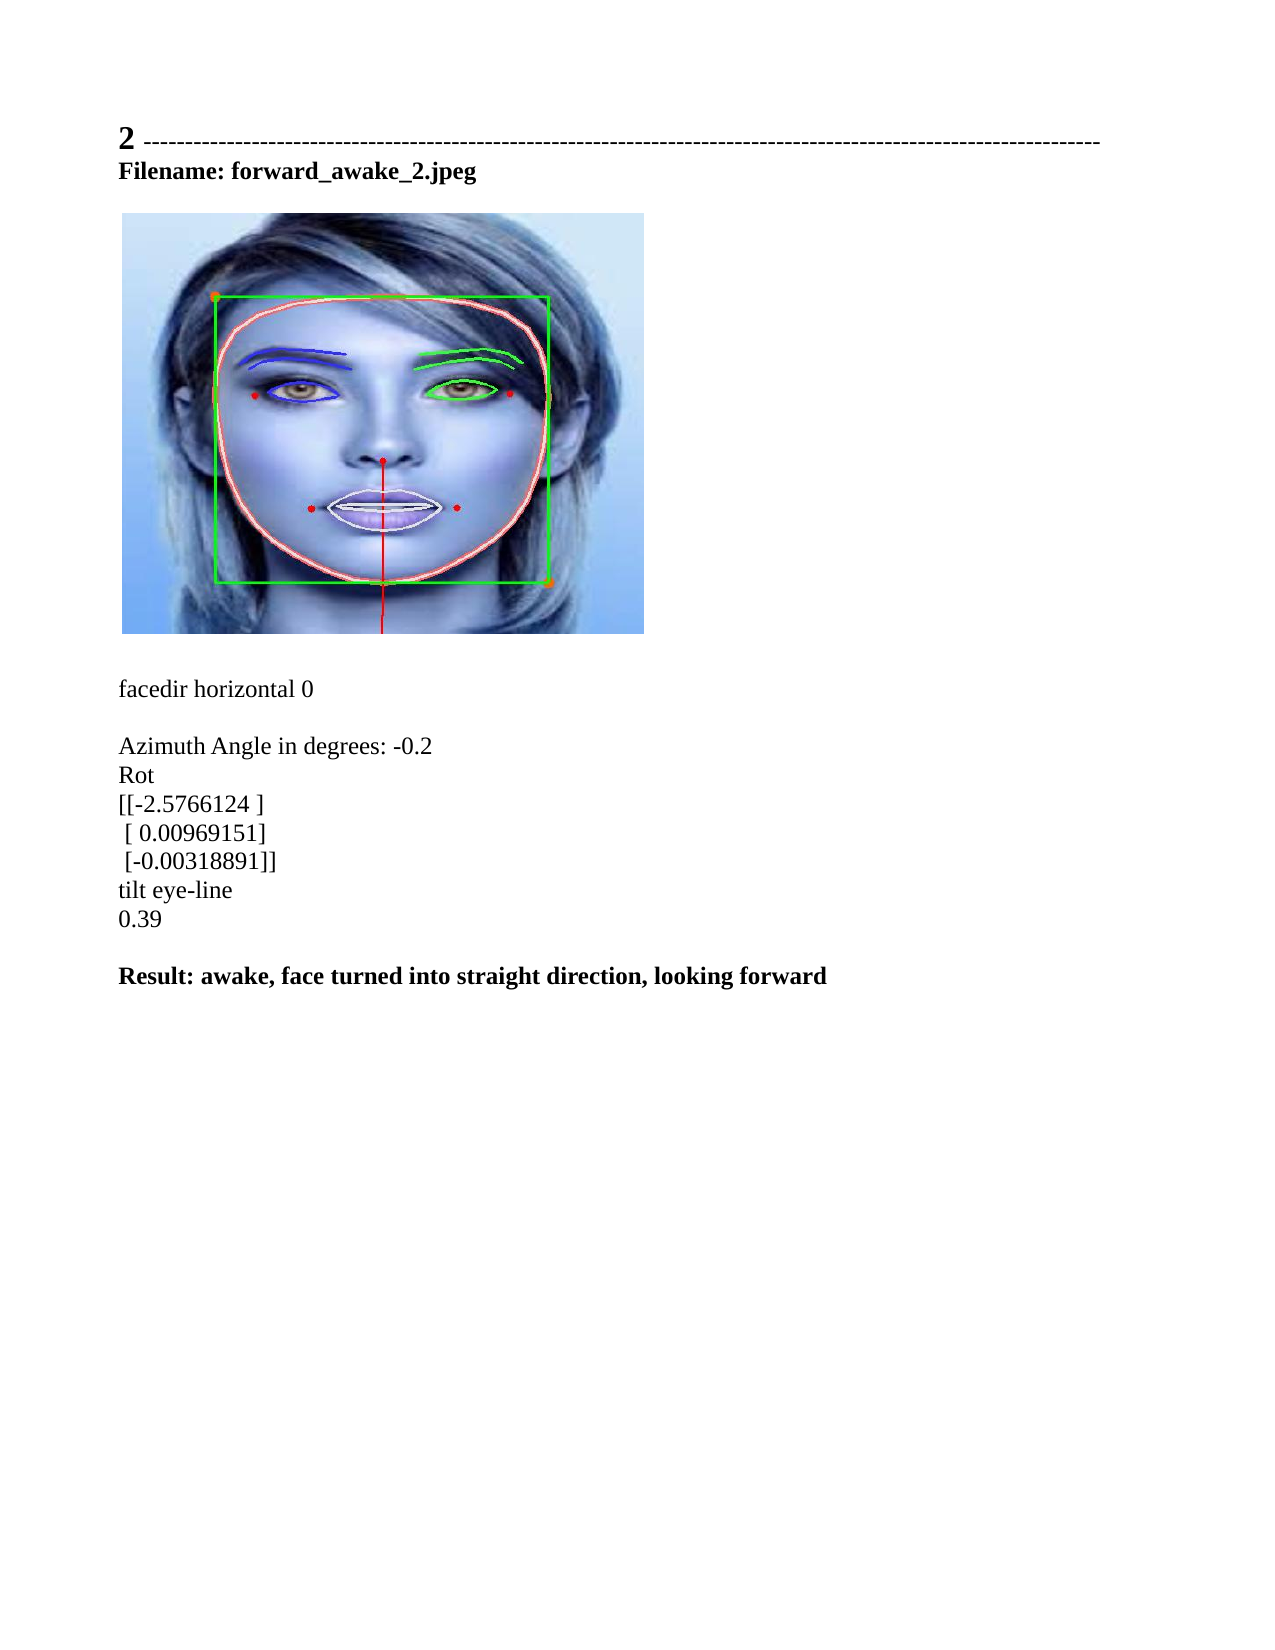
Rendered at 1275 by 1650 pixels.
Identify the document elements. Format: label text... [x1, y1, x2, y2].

text Filename: forward_awake_2.jpeg [118, 156, 1157, 185]
text [-0.00318891]] [118, 846, 1157, 875]
text Azimuth Angle in degrees: -0.2 [118, 731, 1157, 760]
picture [122, 213, 644, 634]
text 0.39 [118, 904, 1157, 933]
text facedir horizontal 0 [118, 674, 1157, 703]
text Result: awake, face turned into straight direction, looking forward [118, 961, 1157, 990]
text [ 0.00969151] [118, 818, 1157, 846]
text Rot [118, 760, 1157, 789]
text [[-2.5766124 ] [118, 789, 1157, 818]
text tilt eye-line [118, 875, 1157, 904]
text 2 ------------------------------------------------------------------------------------------------------------------- [118, 118, 1157, 156]
